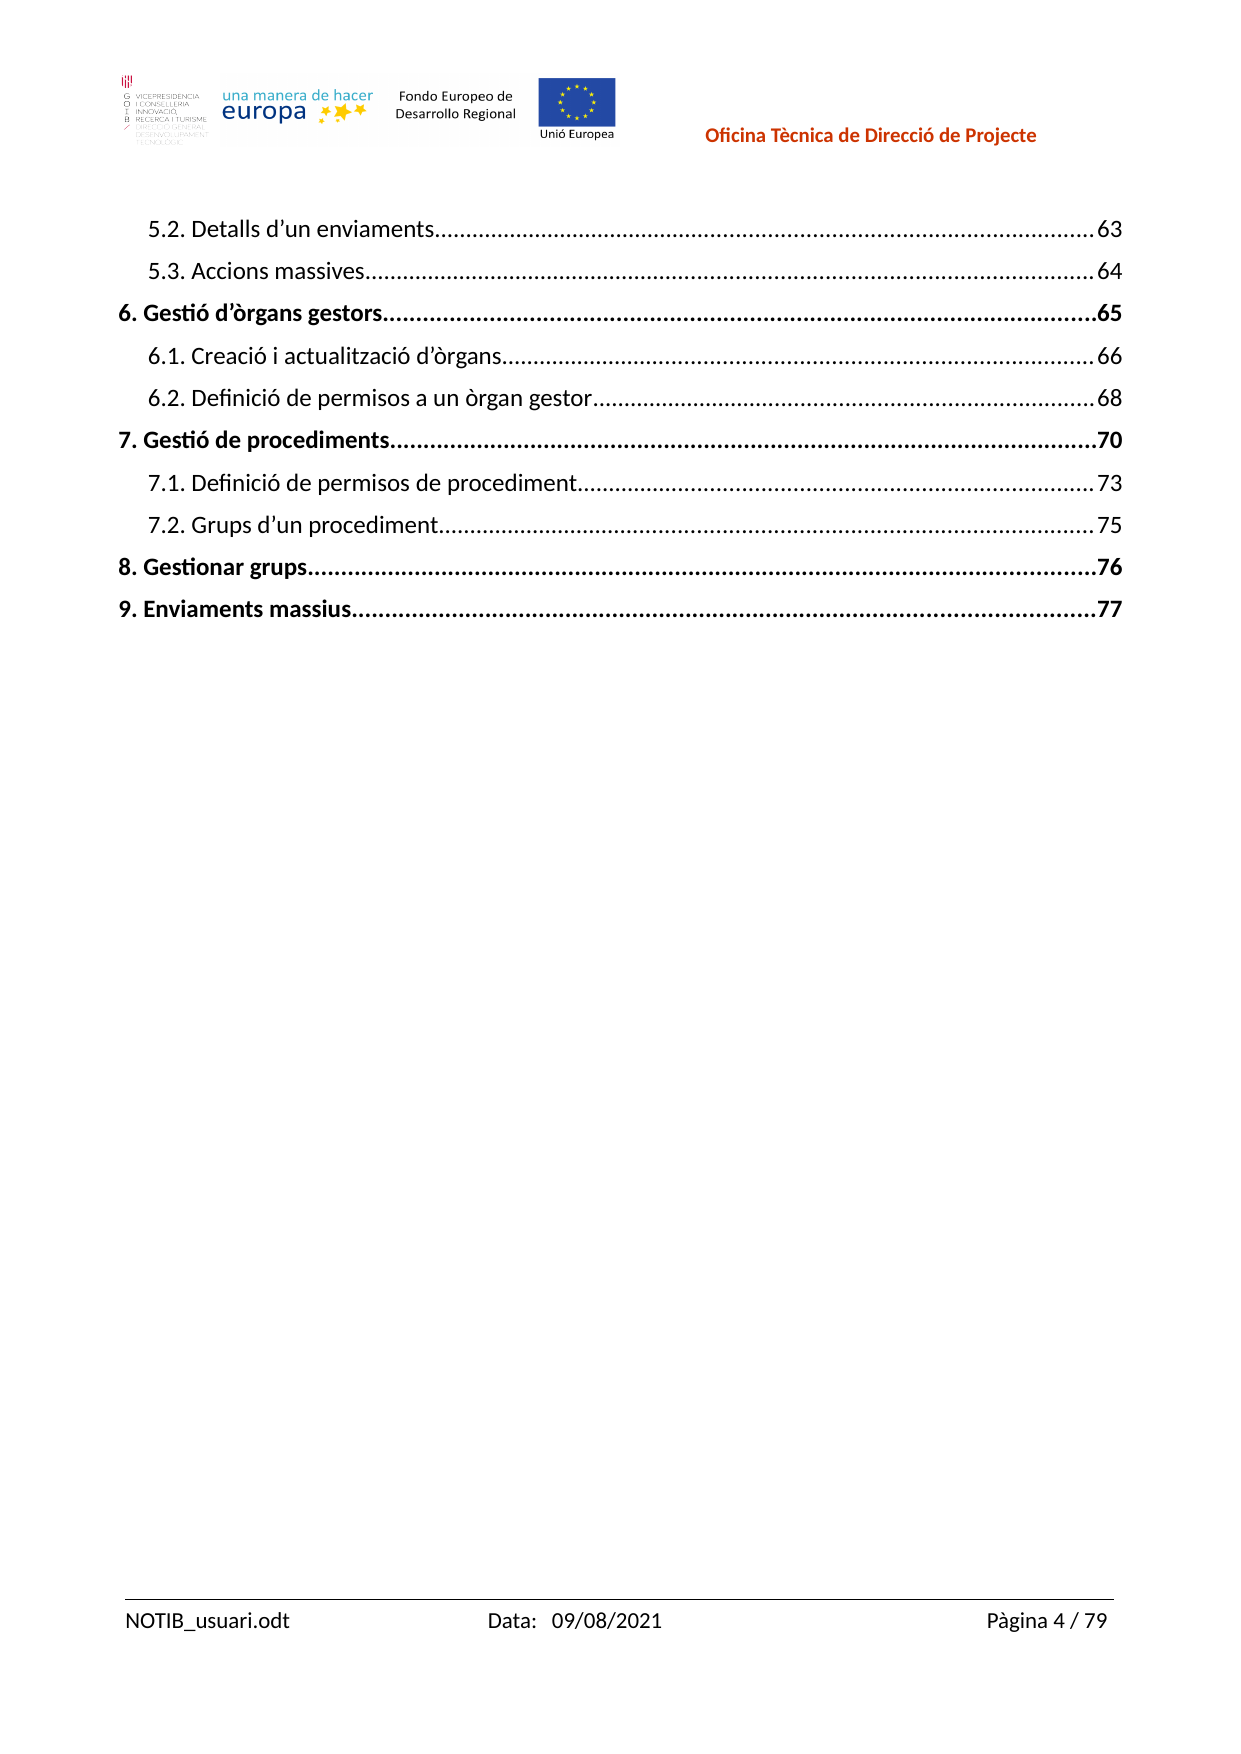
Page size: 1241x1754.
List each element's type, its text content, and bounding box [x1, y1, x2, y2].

picture [118, 73, 213, 147]
text 5.2. Detalls d’un enviaments 63 [148, 213, 1122, 243]
text 7.2. Grups d’un procediment 75 [148, 509, 1122, 539]
text 7. Gestió de procediments 70 [118, 424, 1122, 455]
picture [219, 73, 621, 147]
text 8. Gestionar grups 76 [118, 551, 1122, 582]
text 7.1. Definició de permisos de procediment 73 [148, 467, 1122, 497]
text 5.3. Accions massives 64 [148, 255, 1122, 286]
text 6. Gestió d’òrgans gestors 65 [118, 298, 1122, 328]
text 9. Enviaments massius 77 [118, 594, 1122, 624]
text 6.1. Creació i actualització d’òrgans 66 [148, 340, 1122, 370]
text 6.2. Definició de permisos a un òrgan gestor 68 [148, 382, 1122, 413]
